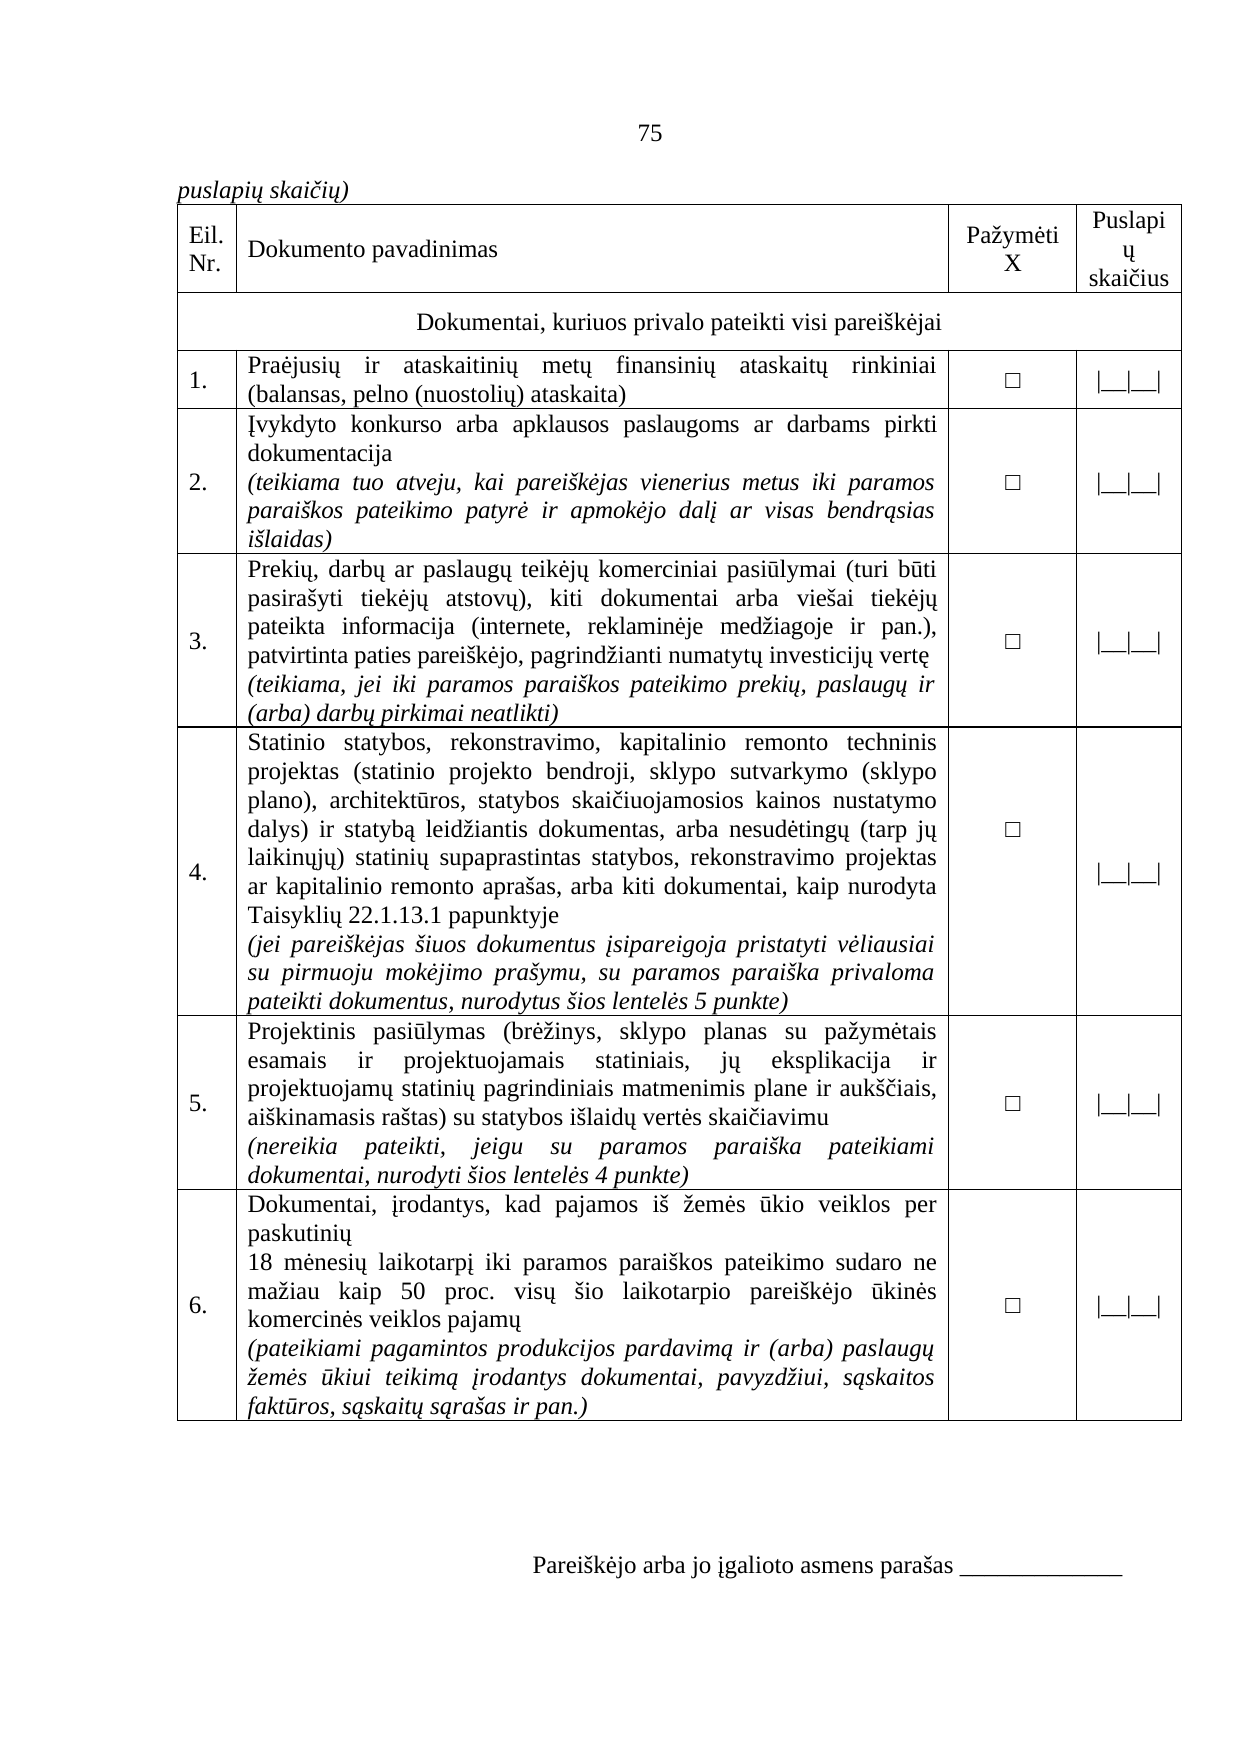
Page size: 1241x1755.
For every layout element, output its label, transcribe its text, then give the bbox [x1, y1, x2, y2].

table_cell 3. [178, 554, 236, 726]
table_cell 4. [178, 728, 236, 1015]
table_header Puslapių skaičius [1077, 205, 1181, 292]
table_cell |__|__| [1077, 728, 1181, 1015]
table_cell Įvykdyto konkurso arba apklausos paslaugoms ar darbams pirkti dokumentacija (teikiama tuo atveju, kai pareiškėjas vienerius metus iki paramos paraiškos pateikimo patyrė ir apmokėjo dalį ar visas bendrąsias išlaidas) [237, 409, 948, 553]
table_cell |__|__| [1077, 409, 1181, 553]
table_cell |__|__| [1077, 351, 1181, 408]
table_cell |__|__| [1077, 1016, 1181, 1188]
table_cell □ [949, 1190, 1076, 1419]
table_header Eil. Nr. [178, 205, 236, 292]
table_header Pažymėti X [949, 205, 1076, 292]
table_header Dokumento pavadinimas [237, 205, 948, 292]
table_cell □ [949, 1016, 1076, 1188]
table_cell |__|__| [1077, 554, 1181, 726]
table_cell 6. [178, 1190, 236, 1419]
table_cell □ [949, 728, 1076, 1015]
table_cell Statinio statybos, rekonstravimo, kapitalinio remonto techninis projektas (statinio projekto bendroji, sklypo sutvarkymo (sklypo plano), architektūros, statybos skaičiuojamosios kainos nustatymo dalys) ir statybą leidžiantis dokumentas, arba nesudėtingų (tarp jų laikinųjų) statinių supaprastintas statybos, rekonstravimo projektas ar kapitalinio remonto aprašas, arba kiti dokumentai, kaip nurodyta Taisyklių 22.1.13.1 papunktyje (jei pareiškėjas šiuos dokumentus įsipareigoja pristatyti vėliausiai su pirmuoju mokėjimo prašymu, su paramos paraiška privaloma pateikti dokumentus, nurodytus šios lentelės 5 punkte) [237, 728, 948, 1015]
table_cell Prekių, darbų ar paslaugų teikėjų komerciniai pasiūlymai (turi būti pasirašyti tiekėjų atstovų), kiti dokumentai arba viešai tiekėjų pateikta informacija (internete, reklaminėje medžiagoje ir pan.), patvirtinta paties pareiškėjo, pagrindžianti numatytų investicijų vertę (teikiama, jei iki paramos paraiškos pateikimo prekių, paslaugų ir (arba) darbų pirkimai neatlikti) [237, 554, 948, 726]
table_cell □ [949, 554, 1076, 726]
table_cell Praėjusių ir ataskaitinių metų finansinių ataskaitų rinkiniai (balansas, pelno (nuostolių) ataskaita) [237, 351, 948, 408]
text puslapių skaičių) [177, 176, 1122, 204]
table_cell Projektinis pasiūlymas (brėžinys, sklypo planas su pažymėtais esamais ir projektuojamais statiniais, jų eksplikacija ir projektuojamų statinių pagrindiniais matmenimis plane ir aukščiais, aiškinamasis raštas) su statybos išlaidų vertės skaičiavimu (nereikia pateikti, jeigu su paramos paraiška pateikiami dokumentai, nurodyti šios lentelės 4 punkte) [237, 1016, 948, 1188]
table_cell □ [949, 351, 1076, 408]
table_cell 1. [178, 351, 236, 408]
table_cell □ [949, 409, 1076, 553]
table_cell Dokumentai, kuriuos privalo pateikti visi pareiškėjai [178, 293, 1181, 349]
table_cell 2. [178, 409, 236, 553]
table_cell 5. [178, 1016, 236, 1188]
table_cell |__|__| [1077, 1190, 1181, 1419]
table_cell Dokumentai, įrodantys, kad pajamos iš žemės ūkio veiklos per paskutinių 18 mėnesių laikotarpį iki paramos paraiškos pateikimo sudaro ne mažiau kaip 50 proc. visų šio laikotarpio pareiškėjo ūkinės komercinės veiklos pajamų (pateikiami pagamintos produkcijos pardavimą ir (arba) paslaugų žemės ūkiui teikimą įrodantys dokumentai, pavyzdžiui, sąskaitos faktūros, sąskaitų sąrašas ir pan.) [237, 1190, 948, 1419]
